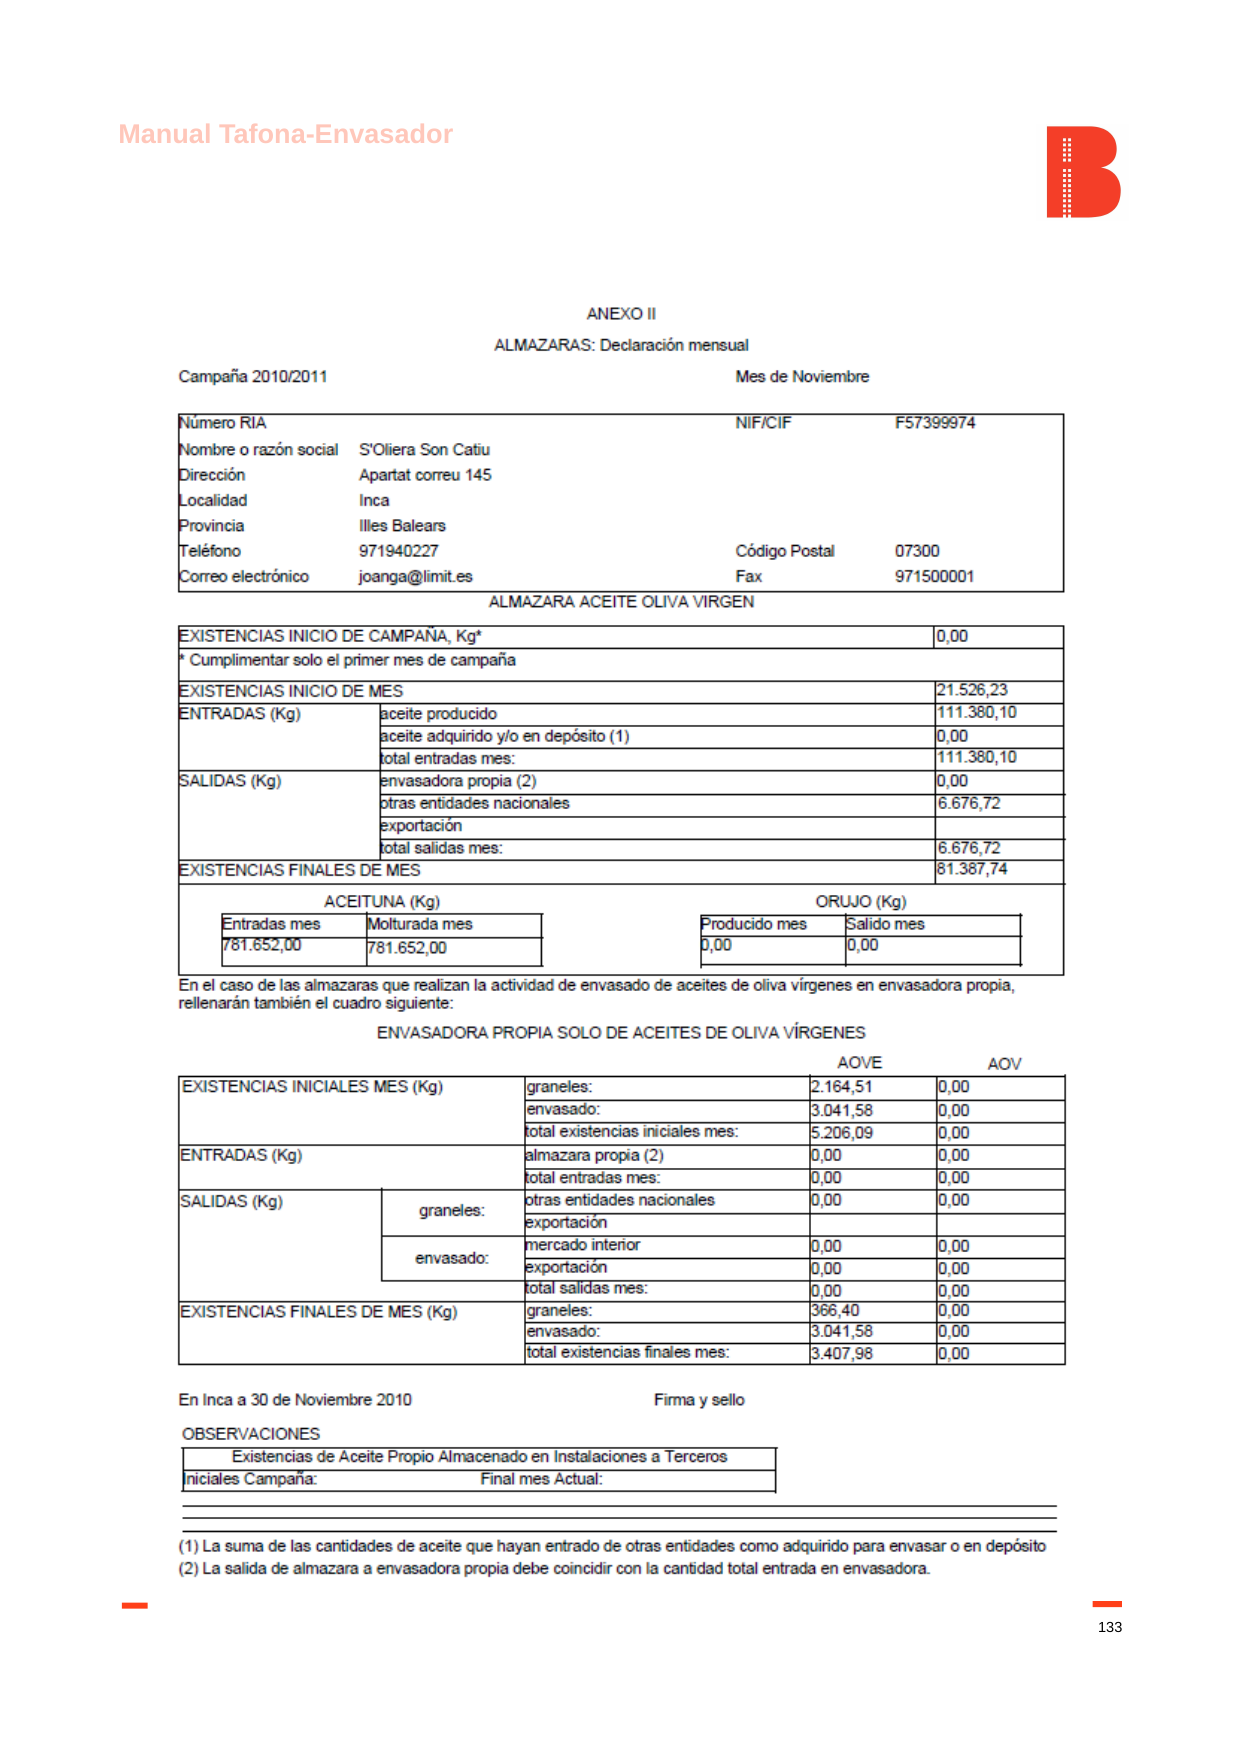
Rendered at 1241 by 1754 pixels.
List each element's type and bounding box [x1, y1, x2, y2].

picture [1036, 124, 1130, 221]
picture [147, 272, 1093, 1613]
